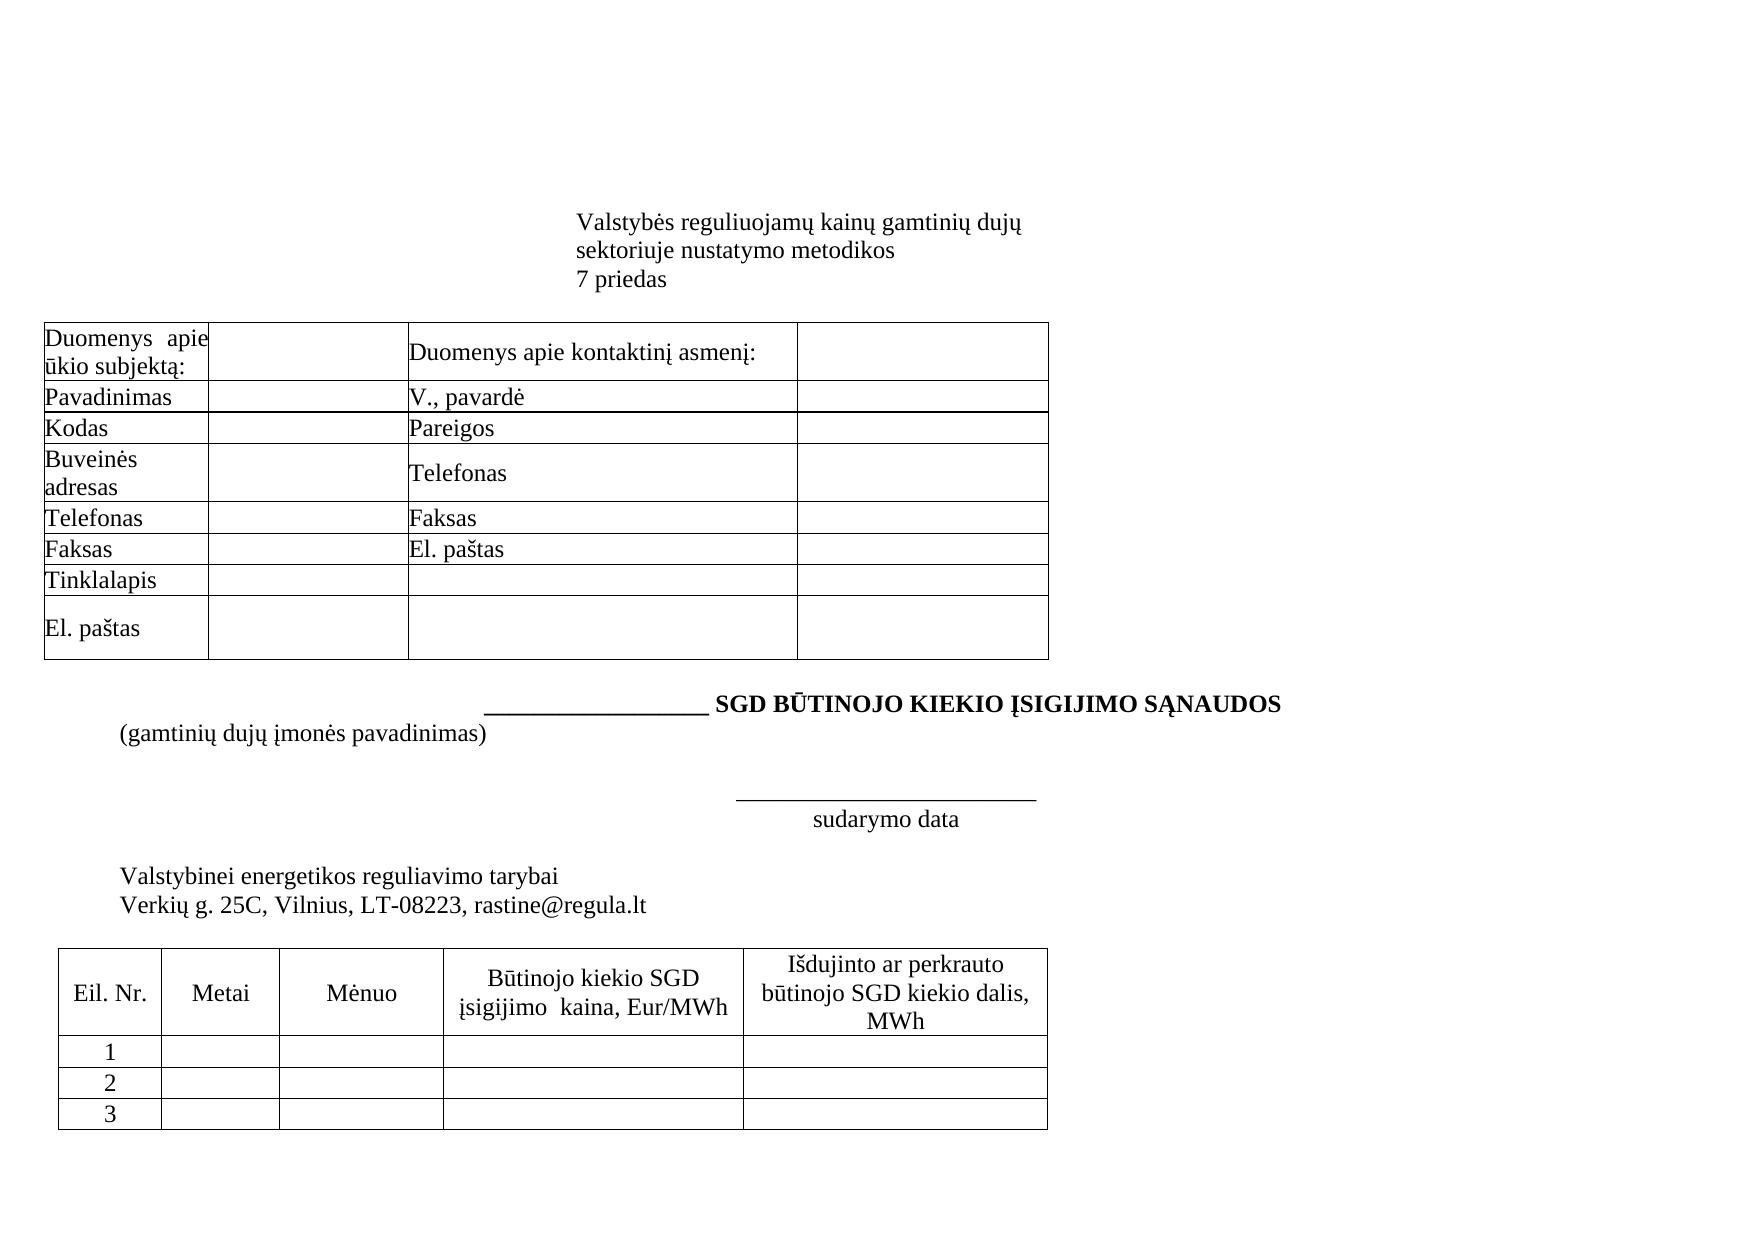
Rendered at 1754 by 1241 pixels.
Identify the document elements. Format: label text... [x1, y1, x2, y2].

table_cell Faksas [45, 534, 208, 564]
table_cell [798, 502, 1048, 532]
table_cell 1 [59, 1036, 161, 1067]
table_cell [444, 1068, 743, 1098]
table_cell [444, 1036, 743, 1067]
table_cell [209, 413, 408, 443]
table_cell Pareigos [409, 413, 797, 443]
table_cell [744, 1068, 1047, 1098]
table_cell [209, 502, 408, 532]
table_cell [798, 381, 1048, 411]
text Valstybinei energetikos reguliavimo tarybai [44, 861, 1728, 890]
table_cell [209, 565, 408, 595]
table_cell [162, 1099, 279, 1129]
table_cell El. paštas [45, 596, 208, 659]
table_cell [798, 413, 1048, 443]
table_cell [280, 1099, 443, 1129]
table_cell El. paštas [409, 534, 797, 564]
table_cell [409, 565, 797, 595]
table_cell 3 [59, 1099, 161, 1129]
table_cell [280, 1036, 443, 1067]
text 7 priedas [576, 264, 1728, 293]
table_cell Buveinės adresas [45, 444, 208, 501]
table_cell [209, 596, 408, 659]
table_cell [444, 1099, 743, 1129]
text Verkių g. 25C, Vilnius, LT-08223, rastine@regula.lt [44, 890, 1728, 919]
table_header [798, 323, 1048, 380]
table_cell [280, 1068, 443, 1098]
table_cell [162, 1036, 279, 1067]
text Valstybės reguliuojamų kainų gamtinių dujų [576, 207, 1728, 235]
table_cell [744, 1099, 1047, 1129]
table_header Mėnuo [280, 949, 443, 1035]
table_cell [744, 1036, 1047, 1067]
table_header Eil. Nr. [59, 949, 161, 1035]
table_cell Telefonas [409, 444, 797, 501]
table_cell [798, 596, 1048, 659]
table_cell Telefonas [45, 502, 208, 532]
table_cell [162, 1068, 279, 1098]
table_cell V., pavardė [409, 381, 797, 411]
table_cell [798, 534, 1048, 564]
table_header Išdujinto ar perkrauto būtinojo SGD kiekio dalis, MWh [744, 949, 1047, 1035]
table_header Būtinojo kiekio SGD įsigijimo kaina, Eur/MWh [444, 949, 743, 1035]
table_cell [209, 534, 408, 564]
table_cell Kodas [45, 413, 208, 443]
table_cell [209, 381, 408, 411]
table_header Duomenys apie ūkio subjektą: [45, 323, 208, 380]
table_cell Pavadinimas [45, 381, 208, 411]
text sudarymo data [44, 804, 1728, 833]
table_cell 2 [59, 1068, 161, 1098]
table_cell Tinklalapis [45, 565, 208, 595]
table_cell Faksas [409, 502, 797, 532]
table_cell [798, 444, 1048, 501]
table_cell [798, 565, 1048, 595]
text (gamtinių dujų įmonės pavadinimas) [44, 718, 1728, 746]
text ________________________ [44, 775, 1728, 804]
table_header Metai [162, 949, 279, 1035]
table_header Duomenys apie kontaktinį asmenį: [409, 323, 797, 380]
text sektoriuje nustatymo metodikos [576, 235, 1728, 264]
table_cell [209, 444, 408, 501]
table_header [209, 323, 408, 380]
text __________________ SGD būtinojo kiekio įsigijimo sąnaudos [44, 689, 1728, 718]
table_cell [409, 596, 797, 659]
